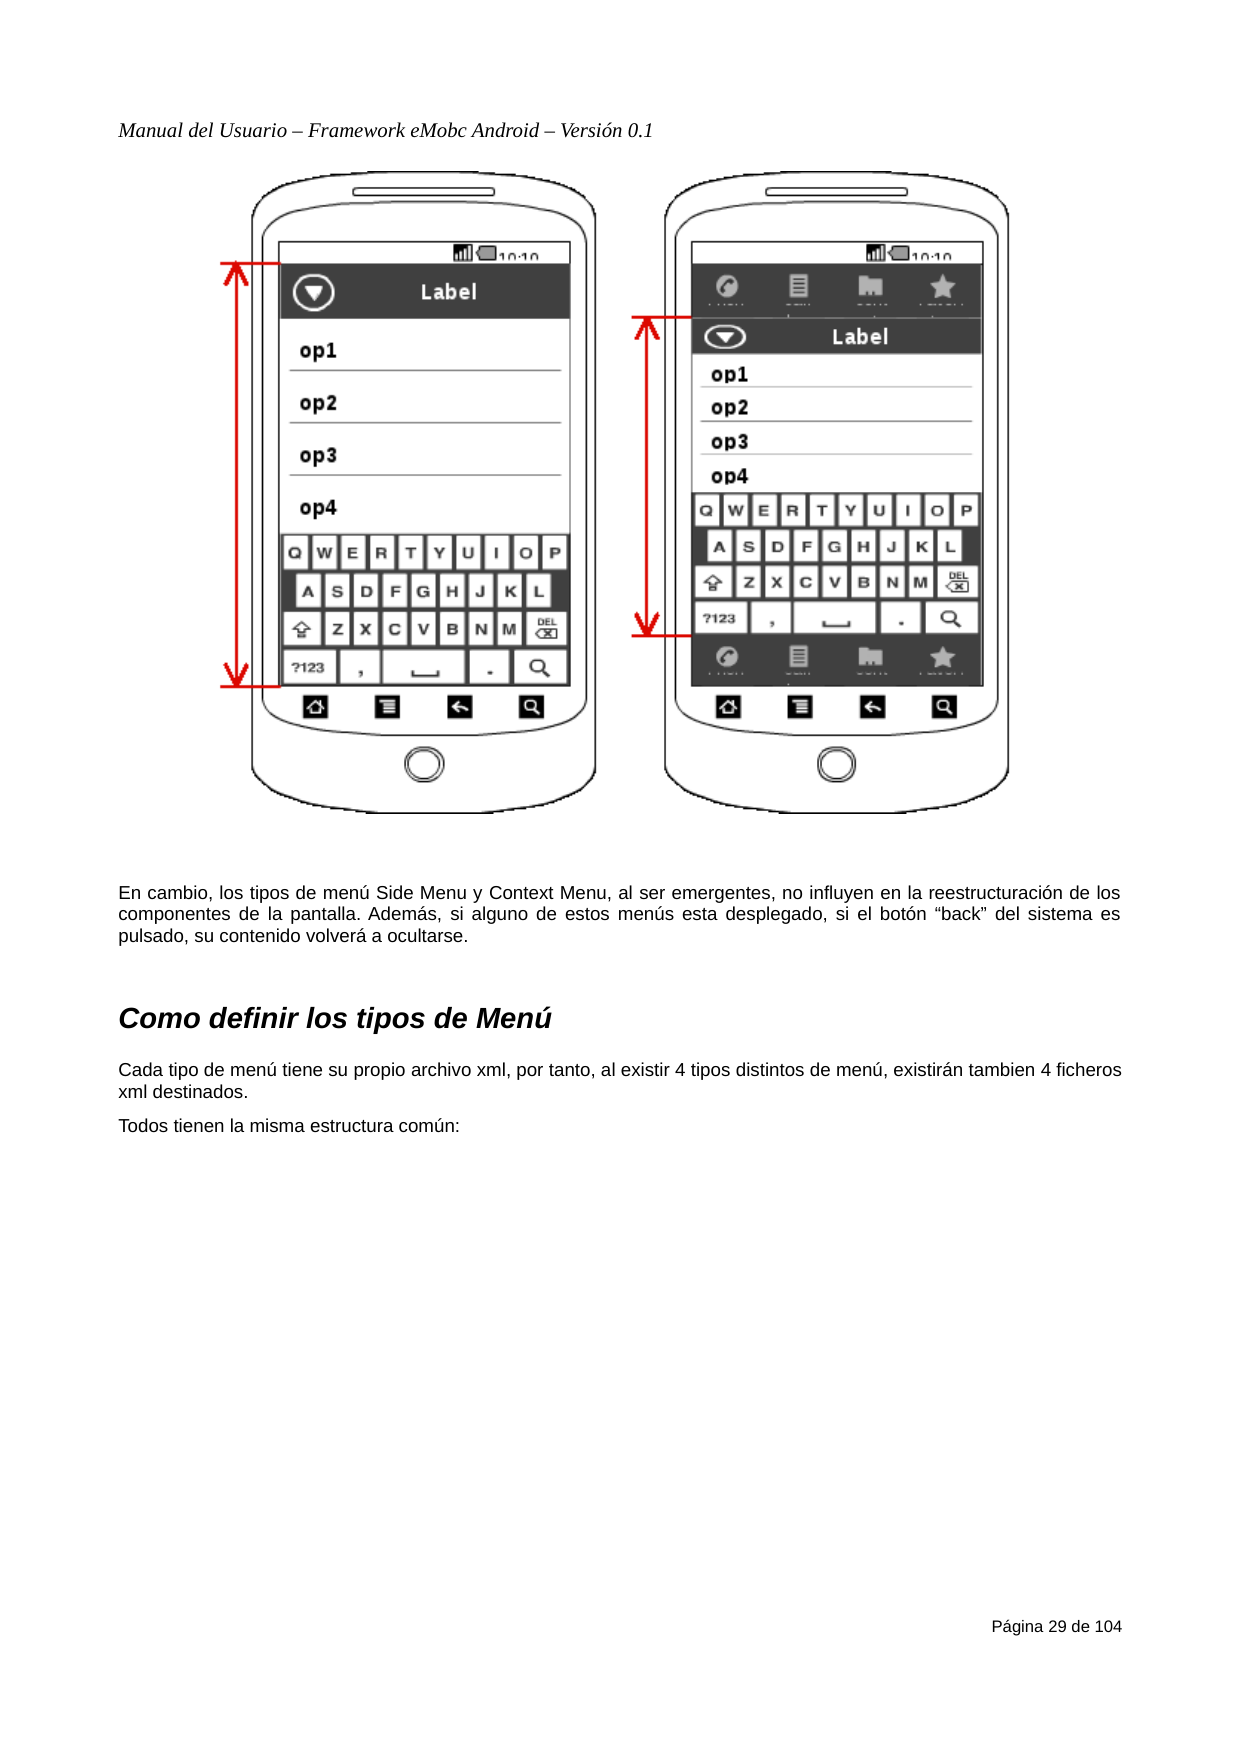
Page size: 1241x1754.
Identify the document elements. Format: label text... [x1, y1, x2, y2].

subtitle Como definir los tipos de Menú [118, 1001, 1122, 1035]
text Todos tienen la misma estructura común: [118, 1114, 1122, 1136]
picture [213, 171, 1027, 814]
text En cambio, los tipos de menú Side Menu y Context Menu, al ser emergentes, no influyen en la reestructuración de los componentes de la pantalla. Además, si alguno de estos menús esta desplegado, si el botón “back” del sistema es pulsado, su contenido volverá a ocultarse. [118, 881, 1122, 946]
text Cada tipo de menú tiene su propio archivo xml, por tanto, al existir 4 tipos distintos de menú, existirán tambien 4 ficheros xml destinados. [118, 1059, 1122, 1102]
